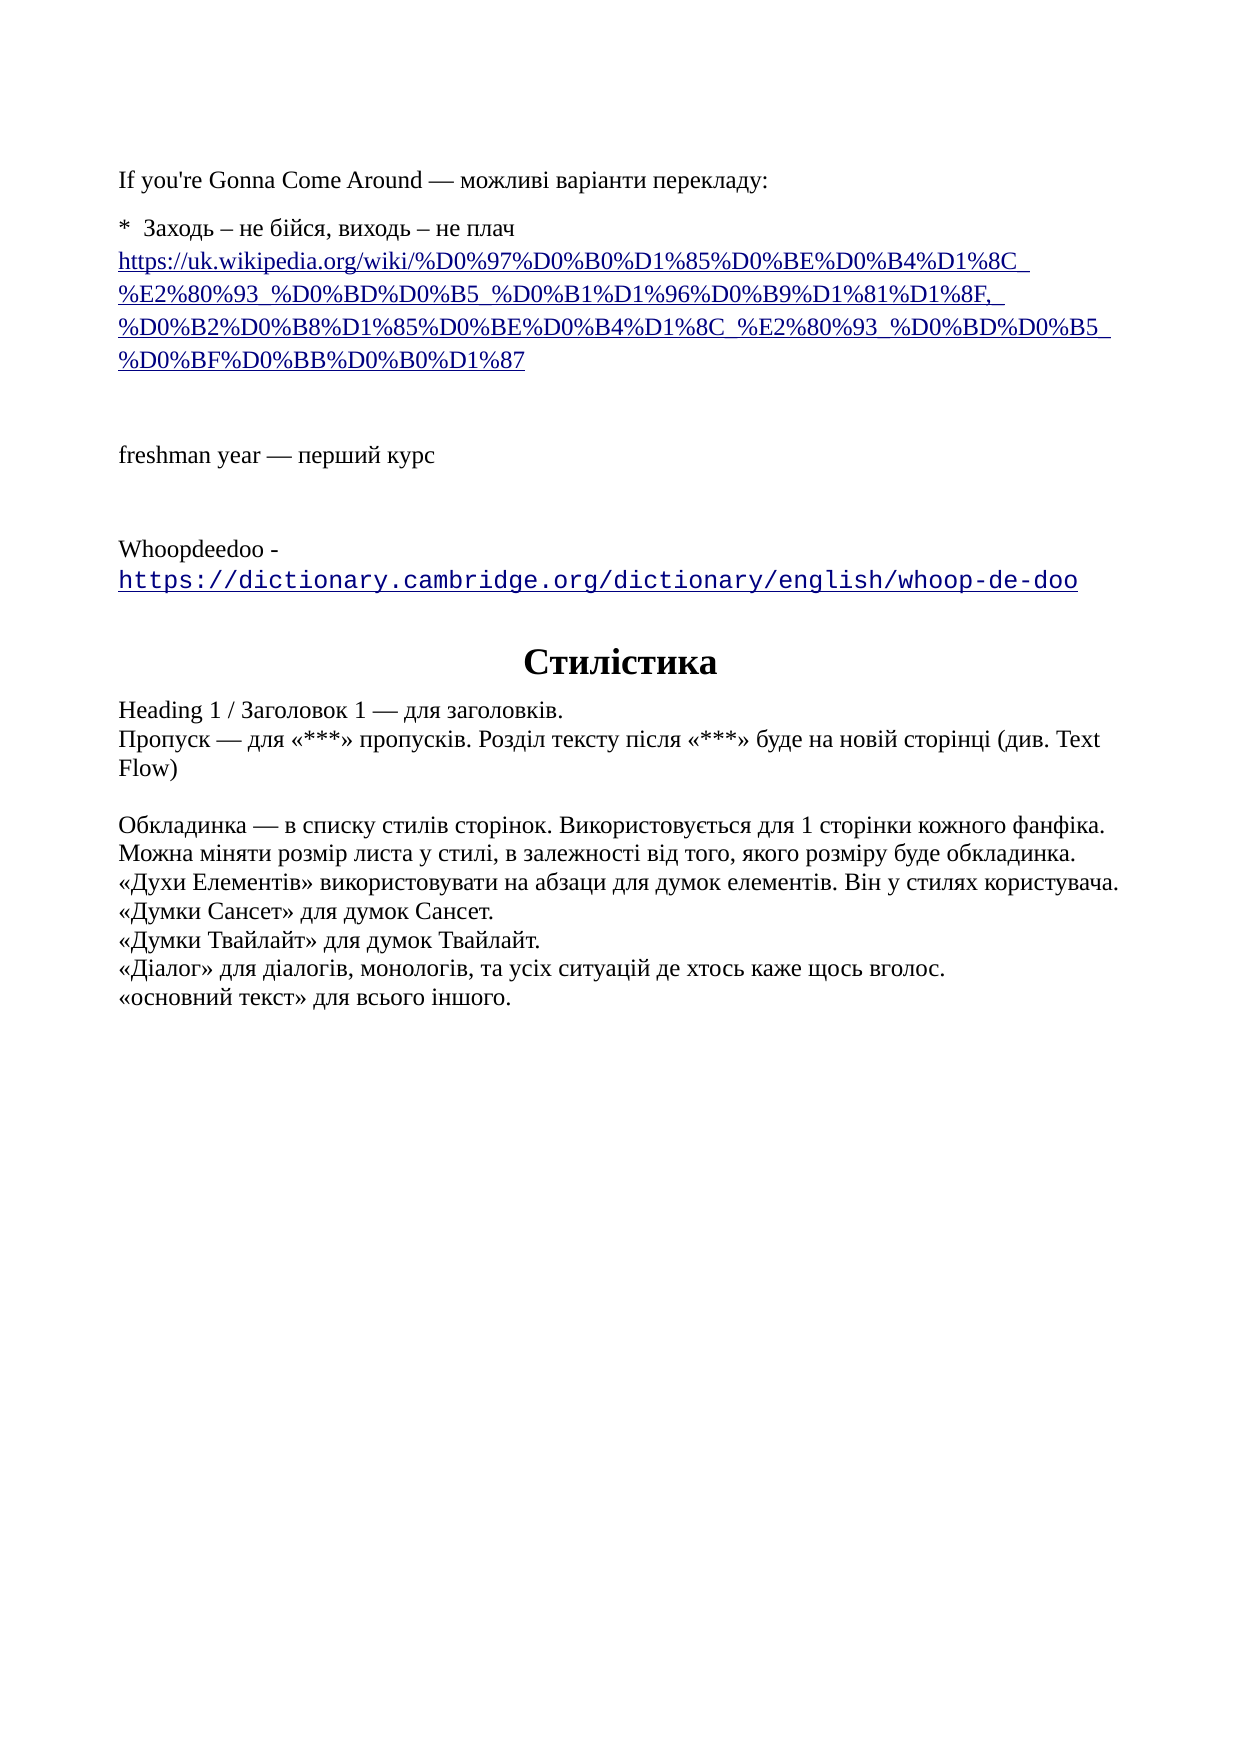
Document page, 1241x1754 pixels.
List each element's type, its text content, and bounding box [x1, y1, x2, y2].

text «Діалог» для діалогів, монологів, та усіх ситуацій де хтось каже щось вголос. [118, 953, 1122, 982]
text freshman year — перший курс [118, 440, 1122, 468]
text Пропуск — для «***» пропусків. Розділ тексту після «***» буде на новій сторінці (див. Text Flow) [118, 724, 1122, 781]
text «основний текст» для всього іншого. [118, 982, 1122, 1011]
text «Думки Твайлайт» для думок Твайлайт. [118, 925, 1122, 953]
text * Заходь – не бійся, виходь – не плач https://uk.wikipedia.org/wiki/%D0%97%D0%B0%D1%85%D0%BE%D0%B4%D1%8C_%E2%80%93_%D0%BD%D0%B5_%D0%B1%D1%96%D0%B9%D1%81%D1%8F,_%D0%B2%D0%B8%D1%85%D0%BE%D0%B4%D1%8C_%E2%80%93_%D0%BD%D0%B5_%D0%BF%D0%BB%D0%B0%D1%87 [118, 213, 1122, 374]
text Whoopdeedoo - https://dictionary.cambridge.org/dictionary/english/whoop-de-doo [118, 534, 1122, 596]
text Обкладинка — в списку стилів сторінок. Використовується для 1 сторінки кожного фанфіка. Можна міняти розмір листа у стилі, в залежності від того, якого розміру буде обкладинка. [118, 810, 1122, 867]
subtitle Стилістика [118, 639, 1122, 683]
text «Духи Елементів» використовувати на абзаци для думок елементів. Він у стилях користувача. [118, 867, 1122, 896]
text «Думки Сансет» для думок Сансет. [118, 896, 1122, 925]
text Heading 1 / Заголовок 1 — для заголовків. [118, 695, 1122, 724]
text If you're Gonna Come Around — можливі варіанти перекладу: [118, 165, 1122, 194]
